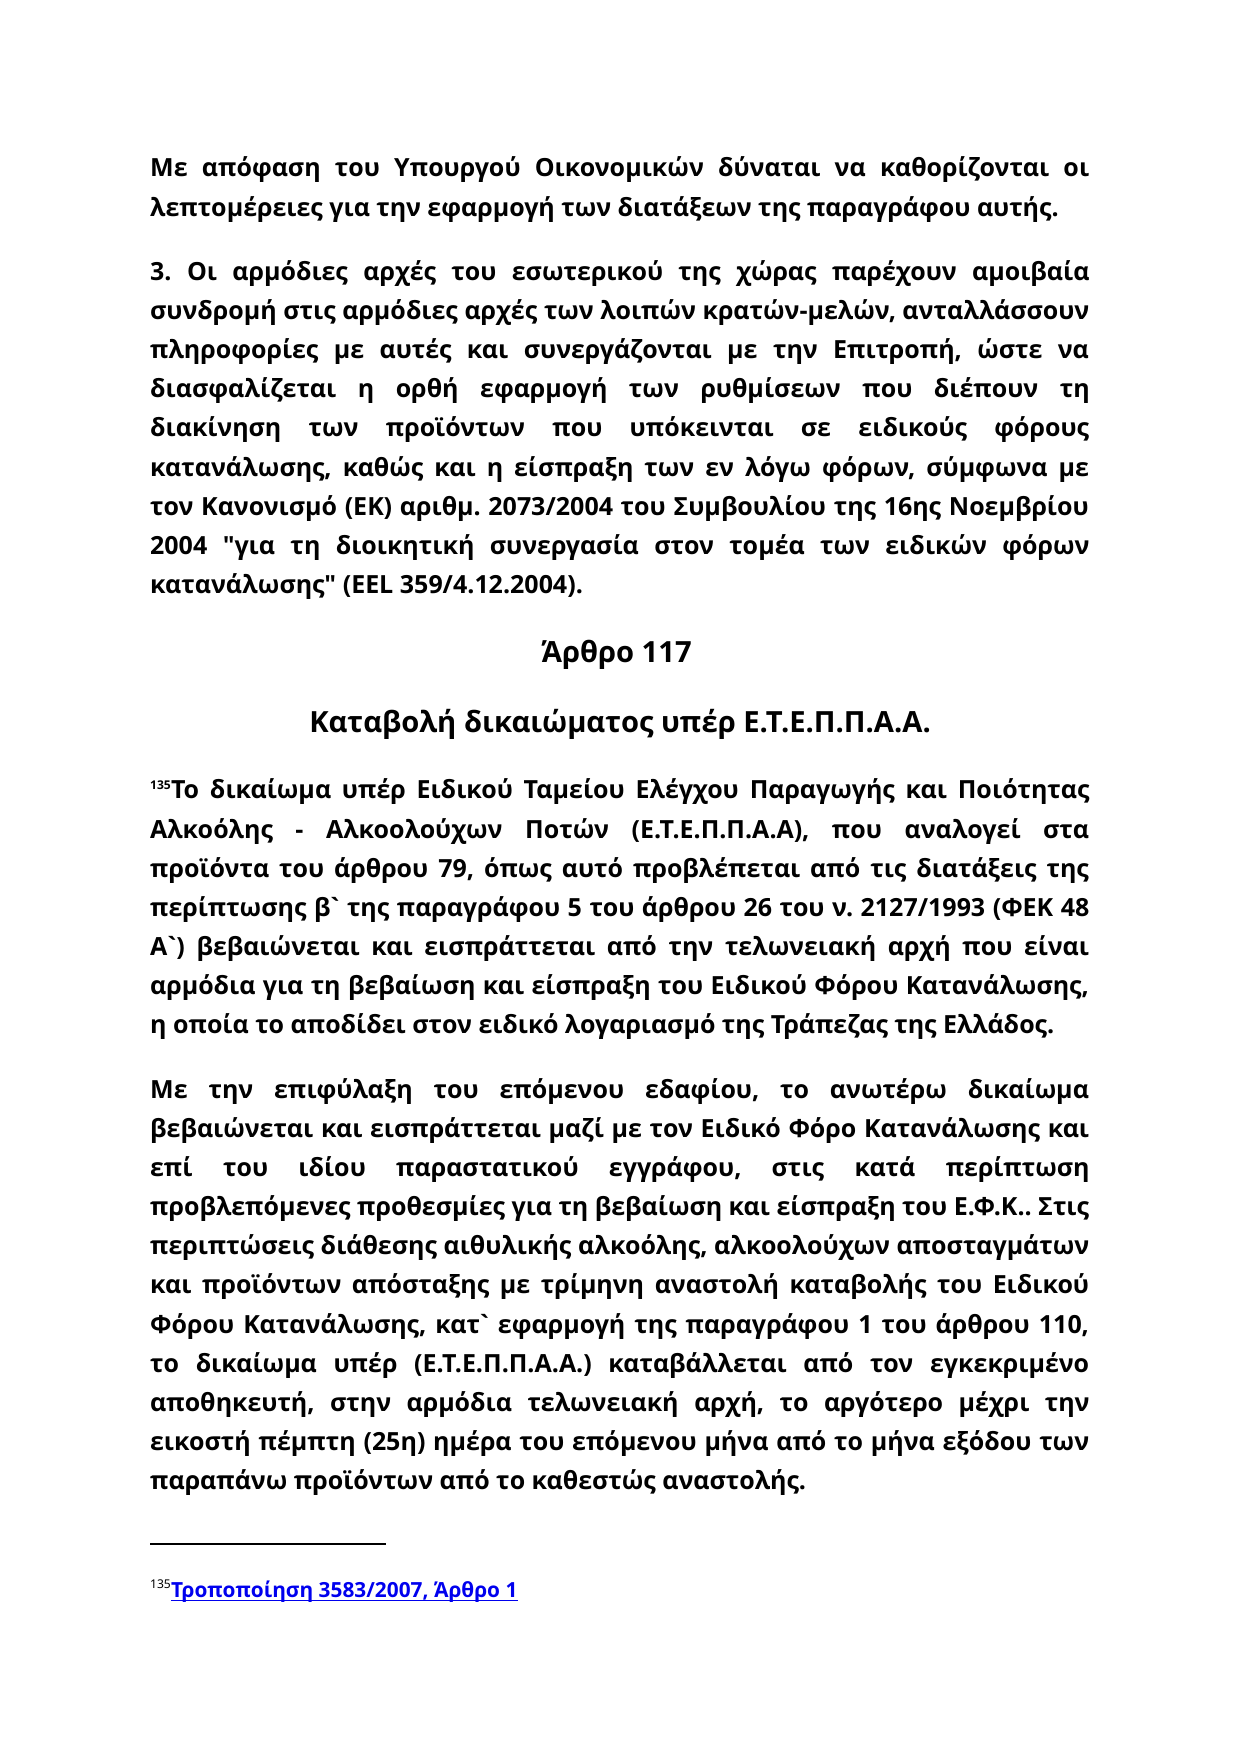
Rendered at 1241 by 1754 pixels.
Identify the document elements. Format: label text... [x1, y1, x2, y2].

subtitle Καταβολή δικαιώματος υπέρ Ε.Τ.Ε.Π.Π.Α.Α. [150, 701, 1090, 741]
text Το δικαίωμα υπέρ Ειδικού Ταμείου Ελέγχου Παραγωγής και Ποιότητας Αλκοόλης - Αλκοολούχων Ποτών (Ε.Τ.Ε.Π.Π.Α.Α), που αναλογεί στα προϊόντα του άρθρου 79, όπως αυτό προβλέπεται από τις διατάξεις της περίπτωσης β` της παραγράφου 5 του άρθρου 26 του ν. 2127/1993 (ΦΕΚ 48 Α`) βεβαιώνεται και εισπράττεται από την τελωνειακή αρχή που είναι αρμόδια για τη βεβαίωση και είσπραξη του Ειδικού Φόρου Κατανάλωσης, η οποία το αποδίδει στον ειδικό λογαριασμό της Τράπεζας της Ελλάδος. [150, 772, 1090, 1041]
text Με την επιφύλαξη του επόμενου εδαφίου, το ανωτέρω δικαίωμα βεβαιώνεται και εισπράττεται μαζί με τον Ειδικό Φόρο Κατανάλωσης και επί του ιδίου παραστατικού εγγράφου, στις κατά περίπτωση προβλεπόμενες προθεσμίες για τη βεβαίωση και είσπραξη του Ε.Φ.Κ.. Στις περιπτώσεις διάθεσης αιθυλικής αλκοόλης, αλκοολούχων αποσταγμάτων και προϊόντων απόσταξης με τρίμηνη αναστολή καταβολής του Ειδικού Φόρου Κατανάλωσης, κατ` εφαρμογή της παραγράφου 1 του άρθρου 110, το δικαίωμα υπέρ (Ε.Τ.Ε.Π.Π.Α.Α.) καταβάλλεται από τον εγκεκριμένο αποθηκευτή, στην αρμόδια τελωνειακή αρχή, το αργότερο μέχρι την εικοστή πέμπτη (25η) ημέρα του επόμενου μήνα από το μήνα εξόδου των παραπάνω προϊόντων από το καθεστώς αναστολής. [150, 1071, 1090, 1497]
text 3. Οι αρμόδιες αρχές του εσωτερικού της χώρας παρέχουν αμοιβαία συνδρομή στις αρμόδιες αρχές των λοιπών κρατών-μελών, ανταλλάσσουν πληροφορίες με αυτές και συνεργάζονται με την Επιτροπή, ώστε να διασφαλίζεται η ορθή εφαρμογή των ρυθμίσεων που διέπουν τη διακίνηση των προϊόντων που υπόκεινται σε ειδικούς φόρους κατανάλωσης, καθώς και η είσπραξη των εν λόγω φόρων, σύμφωνα με τον Κανονισμό (ΕΚ) αριθμ. 2073/2004 του Συμβουλίου της 16ης Νοεμβρίου 2004 "για τη διοικητική συνεργασία στον τομέα των ειδικών φόρων κατανάλωσης" (EEL 359/4.12.2004). [150, 253, 1090, 601]
text Τροποποίηση 3583/2007, Άρθρο 1 [150, 1576, 1090, 1604]
text Με απόφαση του Υπουργού Οικονομικών δύναται να καθορίζονται οι λεπτομέρειες για την εφαρμογή των διατάξεων της παραγράφου αυτής. [150, 150, 1090, 223]
subtitle Άρθρο 117 [150, 631, 1090, 671]
